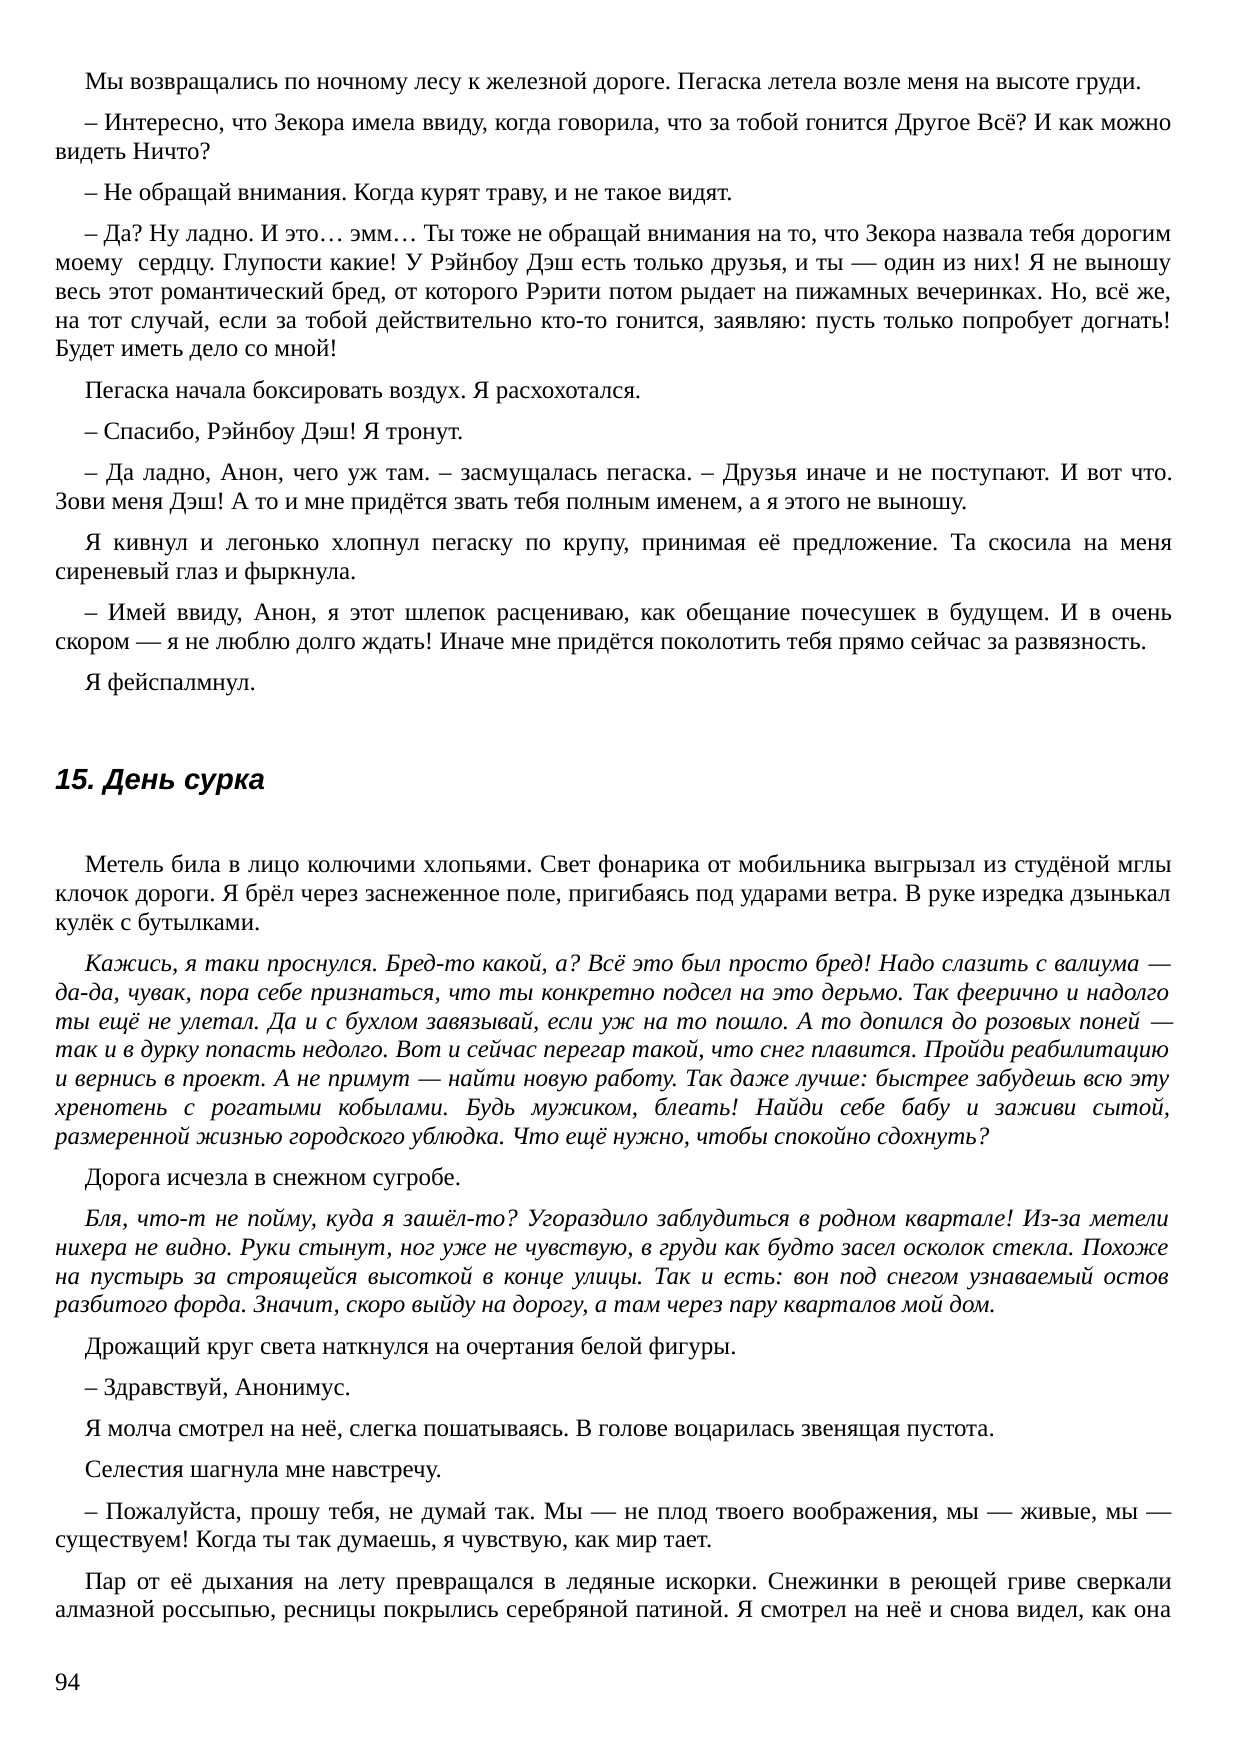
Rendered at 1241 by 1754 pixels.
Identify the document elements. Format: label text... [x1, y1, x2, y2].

text – Интересно, что Зекора имела ввиду, когда говорила, что за тобой гонится Другое Всё? И как можно видеть Ничто? [55, 107, 1173, 165]
text Пар от её дыхания на лету превращался в ледяные искорки. Снежинки в реющей гриве сверкали алмазной россыпью, ресницы покрылись серебряной патиной. Я смотрел на неё и снова видел, как она [55, 1566, 1173, 1623]
text Бля, что-т не пойму, куда я зашёл-то? Угораздило заблудиться в родном квартале! Из-за метели нихера не видно. Руки стынут, ног уже не чувствую, в груди как будто засел осколок стекла. Похоже на пустырь за строящейся высоткой в конце улицы. Так и есть: вон под снегом узнаваемый остов разбитого форда. Значит, скоро выйду на дорогу, а там через пару кварталов мой дом. [55, 1203, 1173, 1318]
text – Да ладно, Анон, чего уж там. – засмущалась пегаска. – Друзья иначе и не поступают. И вот что. Зови меня Дэш! А то и мне придётся звать тебя полным именем, а я этого не выношу. [55, 457, 1173, 515]
text Мы возвращались по ночному лесу к железной дороге. Пегаска летела возле меня на высоте груди. [55, 66, 1173, 95]
text – Пожалуйста, прошу тебя, не думай так. Мы — не плод твоего воображения, мы — живые, мы — существуем! Когда ты так думаешь, я чувствую, как мир тает. [55, 1496, 1173, 1553]
text Я фейспалмнул. [55, 667, 1173, 696]
text – Спасибо, Рэйнбоу Дэш! Я тронут. [55, 416, 1173, 445]
text Дорога исчезла в снежном сугробе. [55, 1162, 1173, 1191]
text Дрожащий круг света наткнулся на очертания белой фигуры. [55, 1331, 1173, 1359]
text – Имей ввиду, Анон, я этот шлепок расцениваю, как обещание почесушек в будущем. И в очень скором — я не люблю долго ждать! Иначе мне придётся поколотить тебя прямо сейчас за развязность. [55, 597, 1173, 655]
text – Здравствуй, Анонимус. [55, 1372, 1173, 1401]
text Метель била в лицо колючими хлопьями. Свет фонарика от мобильника выгрызал из студёной мглы клочок дороги. Я брёл через заснеженное поле, пригибаясь под ударами ветра. В руке изредка дзынькал кулёк с бутылками. [55, 849, 1173, 936]
text Кажись, я таки проснулся. Бред-то какой, а? Всё это был просто бред! Надо слазить с валиума — да-да, чувак, пора себе признаться, что ты конкретно подсел на это дерьмо. Так феерично и надолго ты ещё не улетал. Да и с бухлом завязывай, если уж на то пошло. А то допился до розовых поней — так и в дурку попасть недолго. Вот и сейчас перегар такой, что снег плавится. Пройди реабилитацию и вернись в проект. А не примут — найти новую работу. Так даже лучше: быстрее забудешь всю эту хренотень с рогатыми кобылами. Будь мужиком, блеать! Найди себе бабу и заживи сытой, размеренной жизнью городского ублюдка. Что ещё нужно, чтобы спокойно сдохнуть? [55, 948, 1173, 1149]
text Я молча смотрел на неё, слегка пошатываясь. В голове воцарилась звенящая пустота. [55, 1413, 1173, 1442]
subtitle 15. День сурка [55, 762, 1173, 796]
text Пегаска начала боксировать воздух. Я расхохотался. [55, 375, 1173, 403]
text Я кивнул и легонько хлопнул пегаску по крупу, принимая её предложение. Та скосила на меня сиреневый глаз и фыркнула. [55, 527, 1173, 585]
text – Да? Ну ладно. И это… эмм… Ты тоже не обращай внимания на то, что Зекора назвала тебя дорогим моему сердцу. Глупости какие! У Рэйнбоу Дэш есть только друзья, и ты — один из них! Я не выношу весь этот романтический бред, от которого Рэрити потом рыдает на пижамных вечеринках. Но, всё же, на тот случай, если за тобой действительно кто-то гонится, заявляю: пусть только попробует догнать! Будет иметь дело со мной! [55, 218, 1173, 362]
text Селестия шагнула мне навстречу. [55, 1454, 1173, 1483]
text – Не обращай внимания. Когда курят траву, и не такое видят. [55, 177, 1173, 206]
